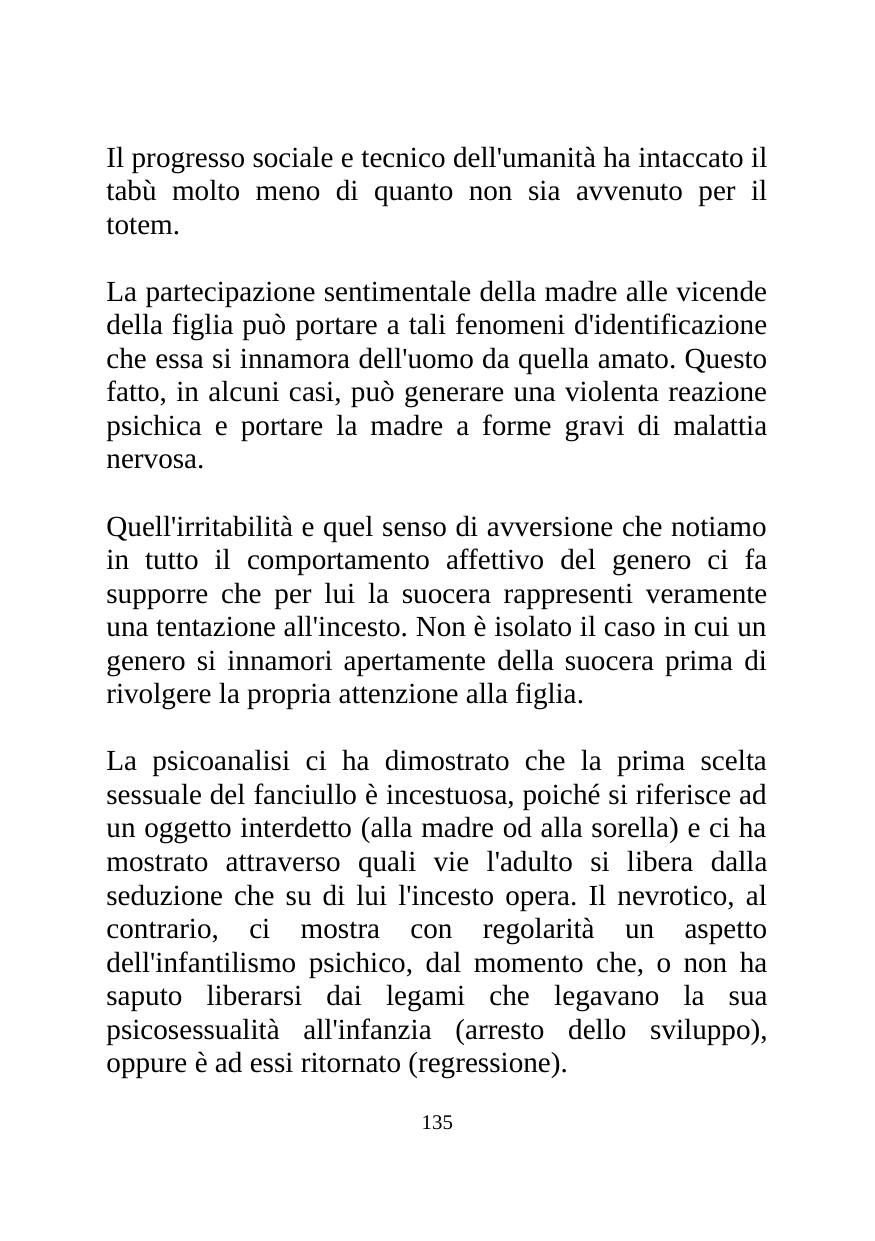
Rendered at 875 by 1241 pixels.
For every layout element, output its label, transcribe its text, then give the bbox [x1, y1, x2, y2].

text Il progresso sociale e tecnico dell'umanità ha intaccato il tabù molto meno di quanto non sia avvenuto per il totem. [106, 140, 768, 240]
text Quell'irritabilità e quel senso di avversione che notiamo in tutto il comportamento affettivo del genero ci fa supporre che per lui la suocera rappresenti veramente una tentazione all'incesto. Non è isolato il caso in cui un genero si innamori apertamente della suocera prima di rivolgere la propria attenzione alla figlia. [106, 509, 768, 710]
text La psicoanalisi ci ha dimostrato che la prima scelta sessuale del fanciullo è incestuosa, poiché si riferisce ad un oggetto interdetto (alla madre od alla sorella) e ci ha mostrato attraverso quali vie l'adulto si libera dalla seduzione che su di lui l'incesto opera. Il nevrotico, al contrario, ci mostra con regolarità un aspetto dell'infantilismo psichico, dal momento che, o non ha saputo liberarsi dai legami che legavano la sua psicosessualità all'infanzia (arresto dello sviluppo), oppure è ad essi ritornato (regressione). [106, 743, 768, 1079]
text La partecipazione sentimentale della madre alle vicende della figlia può portare a tali fenomeni d'identificazione che essa si innamora dell'uomo da quella amato. Questo fatto, in alcuni casi, può generare una violenta reazione psichica e portare la madre a forme gravi di malattia nervosa. [106, 274, 768, 475]
